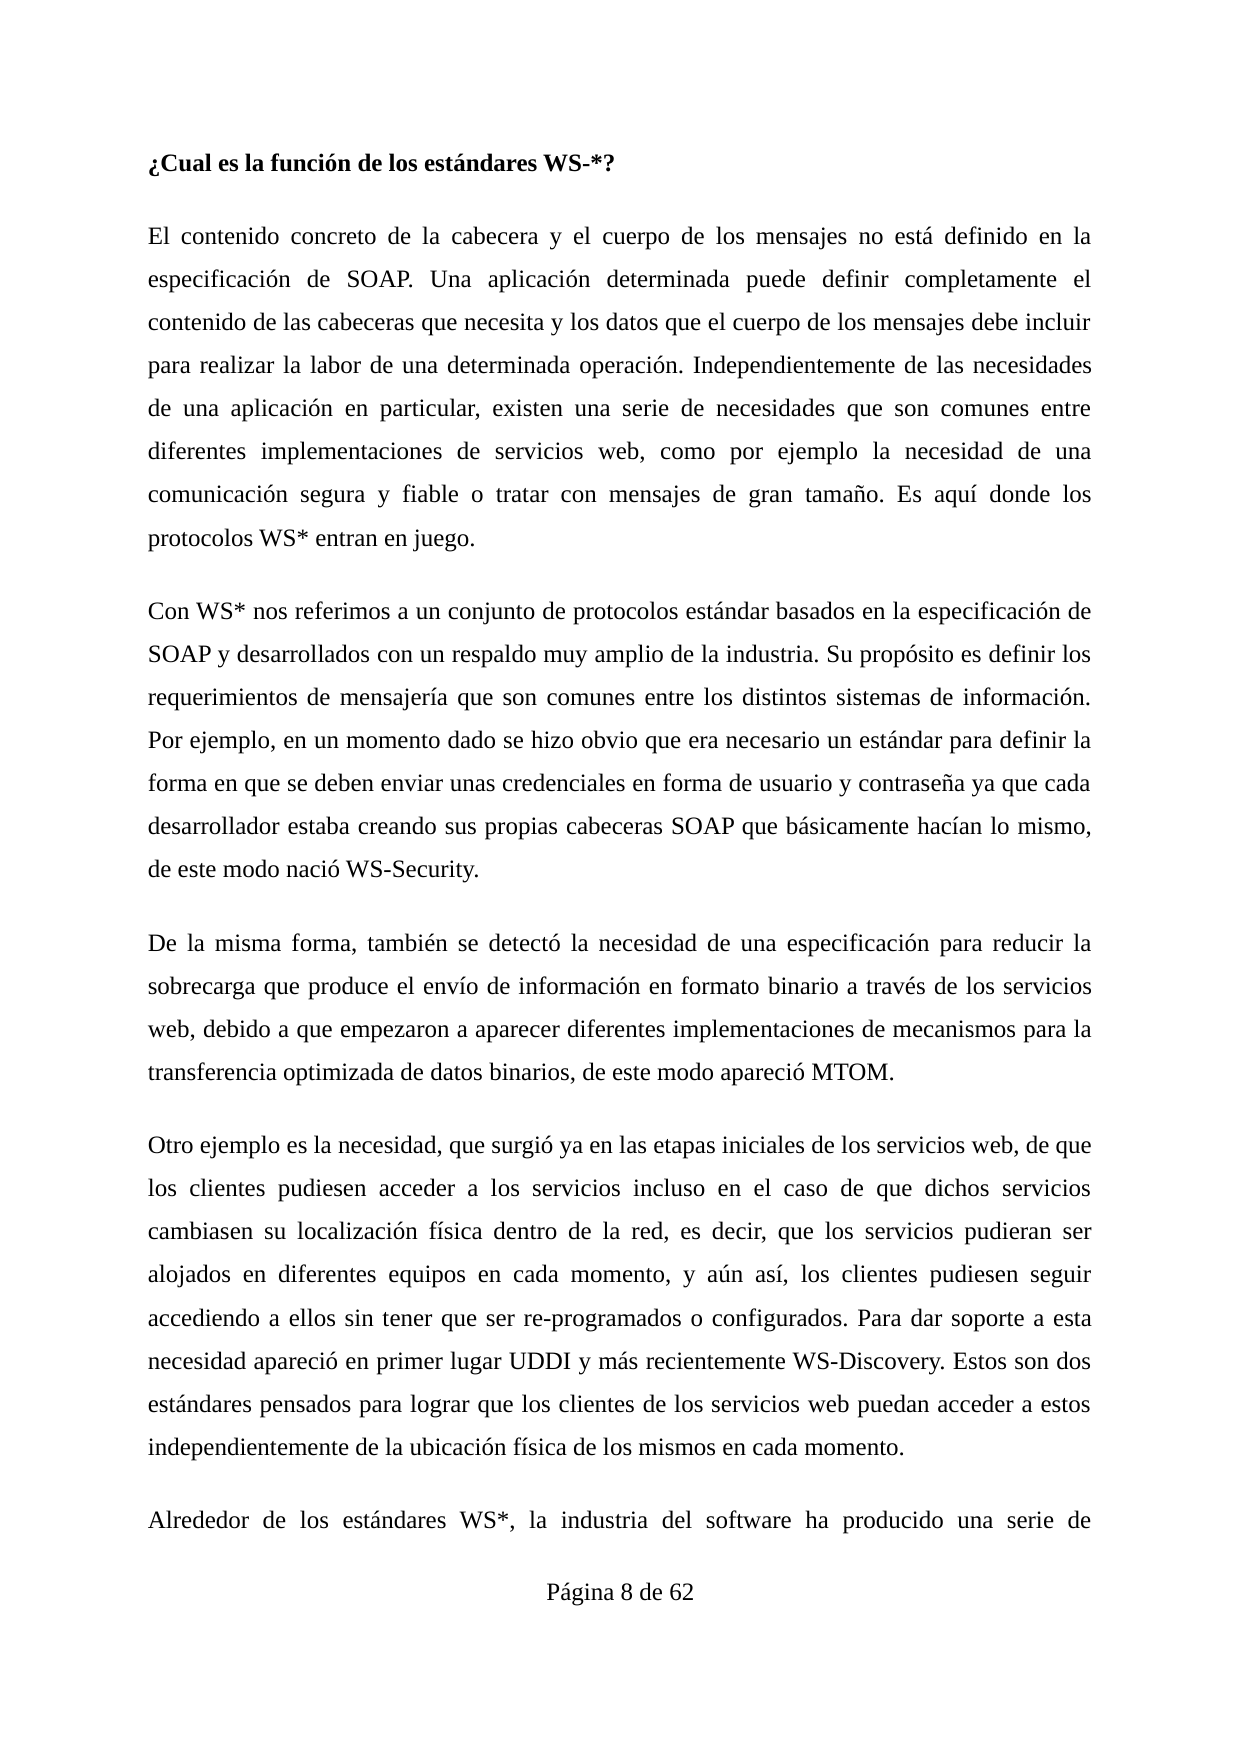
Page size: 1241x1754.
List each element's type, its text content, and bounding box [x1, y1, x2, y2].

text El contenido concreto de la cabecera y el cuerpo de los mensajes no está definido en la especificación de SOAP. Una aplicación determinada puede definir completamente el contenido de las cabeceras que necesita y los datos que el cuerpo de los mensajes debe incluir para realizar la labor de una determinada operación. Independientemente de las necesidades de una aplicación en particular, existen una serie de necesidades que son comunes entre diferentes implementaciones de servicios web, como por ejemplo la necesidad de una comunicación segura y fiable o tratar con mensajes de gran tamaño. Es aquí donde los protocolos WS* entran en juego. [148, 221, 1093, 551]
text Con WS* nos referimos a un conjunto de protocolos estándar basados en la especificación de SOAP y desarrollados con un respaldo muy amplio de la industria. Su propósito es definir los requerimientos de mensajería que son comunes entre los distintos sistemas de información. Por ejemplo, en un momento dado se hizo obvio que era necesario un estándar para definir la forma en que se deben enviar unas credenciales en forma de usuario y contraseña ya que cada desarrollador estaba creando sus propias cabeceras SOAP que básicamente hacían lo mismo, de este modo nació WS-Security. [148, 596, 1093, 883]
text ¿Cual es la función de los estándares WS-*? [148, 148, 1093, 176]
text De la misma forma, también se detectó la necesidad de una especificación para reducir la sobrecarga que produce el envío de información en formato binario a través de los servicios web, debido a que empezaron a aparecer diferentes implementaciones de mecanismos para la transferencia optimizada de datos binarios, de este modo apareció MTOM. [148, 928, 1093, 1086]
text Otro ejemplo es la necesidad, que surgió ya en las etapas iniciales de los servicios web, de que los clientes pudiesen acceder a los servicios incluso en el caso de que dichos servicios cambiasen su localización física dentro de la red, es decir, que los servicios pudieran ser alojados en diferentes equipos en cada momento, y aún así, los clientes pudiesen seguir accediendo a ellos sin tener que ser re-programados o configurados. Para dar soporte a esta necesidad apareció en primer lugar UDDI y más recientemente WS-Discovery. Estos son dos estándares pensados para lograr que los clientes de los servicios web puedan acceder a estos independientemente de la ubicación física de los mismos en cada momento. [148, 1130, 1093, 1461]
text Alrededor de los estándares WS*, la industria del software ha producido una serie de [148, 1505, 1093, 1534]
